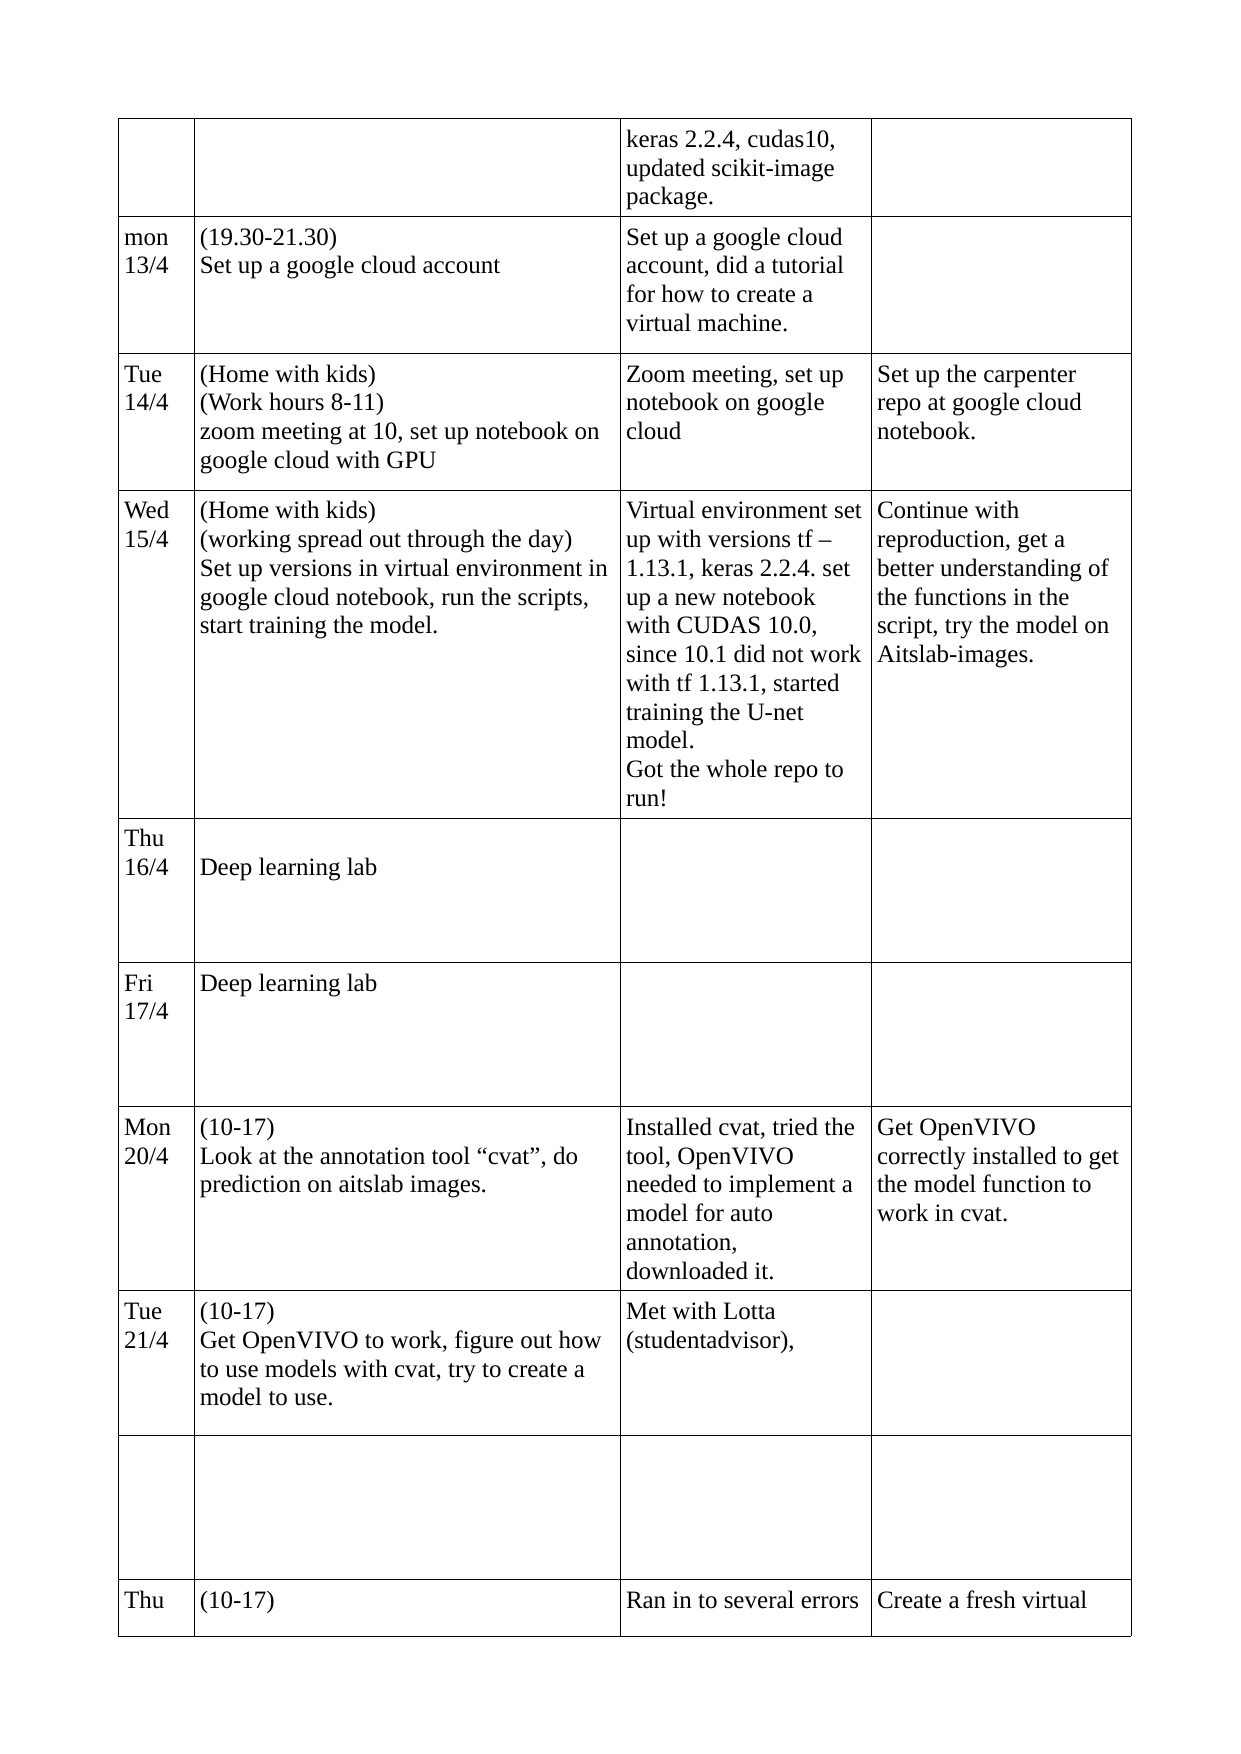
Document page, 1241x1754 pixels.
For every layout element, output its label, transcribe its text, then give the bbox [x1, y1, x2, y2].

table_cell Tue 14/4 [119, 354, 194, 490]
table_cell Installed cvat, tried the tool, OpenVIVO needed to implement a model for auto annotation, downloaded it. [621, 1107, 871, 1290]
table_cell Met with Lotta (studentadvisor), [621, 1291, 871, 1435]
table_cell Thu [119, 1580, 194, 1636]
table_cell (Home with kids) (working spread out through the day) Set up versions in virtual environment in google cloud notebook, run the scripts, start training the model. [195, 491, 620, 817]
table_cell [872, 1291, 1131, 1435]
table_cell [621, 1436, 871, 1579]
table_cell (10-17) Look at the annotation tool “cvat”, do prediction on aitslab images. [195, 1107, 620, 1290]
table_cell Thu 16/4 [119, 819, 194, 962]
table_cell keras 2.2.4, cudas10, updated scikit-image package. [621, 119, 871, 216]
table_cell Wed 15/4 [119, 491, 194, 817]
table_cell [872, 819, 1131, 962]
table_cell [119, 1436, 194, 1579]
table_cell [872, 217, 1131, 353]
table_cell Set up a google cloud account, did a tutorial for how to create a virtual machine. [621, 217, 871, 353]
table_cell [872, 963, 1131, 1106]
table_cell Ran in to several errors [621, 1580, 871, 1636]
table_cell [119, 119, 194, 216]
table_cell Virtual environment set up with versions tf – 1.13.1, keras 2.2.4. set up a new notebook with CUDAS 10.0, since 10.1 did not work with tf 1.13.1, started training the U-net model. Got the whole repo to run! [621, 491, 871, 817]
table_cell (10-17) Get OpenVIVO to work, figure out how to use models with cvat, try to create a model to use. [195, 1291, 620, 1435]
table_cell [195, 119, 620, 216]
table_cell Get OpenVIVO correctly installed to get the model function to work in cvat. [872, 1107, 1131, 1290]
table_cell Continue with reproduction, get a better understanding of the functions in the script, try the model on Aitslab-images. [872, 491, 1131, 817]
table_cell (Home with kids) (Work hours 8-11) zoom meeting at 10, set up notebook on google cloud with GPU [195, 354, 620, 490]
table_cell Deep learning lab [195, 963, 620, 1106]
table_cell [621, 963, 871, 1106]
table_cell Tue 21/4 [119, 1291, 194, 1435]
table_cell Zoom meeting, set up notebook on google cloud [621, 354, 871, 490]
table_cell mon 13/4 [119, 217, 194, 353]
table_cell [872, 119, 1131, 216]
table_cell [621, 819, 871, 962]
table_cell (19.30-21.30) Set up a google cloud account [195, 217, 620, 353]
table_cell Deep learning lab [195, 819, 620, 962]
table_cell [195, 1436, 620, 1579]
table_cell Create a fresh virtual [872, 1580, 1131, 1636]
table_cell (10-17) [195, 1580, 620, 1636]
table_cell [872, 1436, 1131, 1579]
table_cell Fri 17/4 [119, 963, 194, 1106]
table_cell Mon 20/4 [119, 1107, 194, 1290]
table_cell Set up the carpenter repo at google cloud notebook. [872, 354, 1131, 490]
